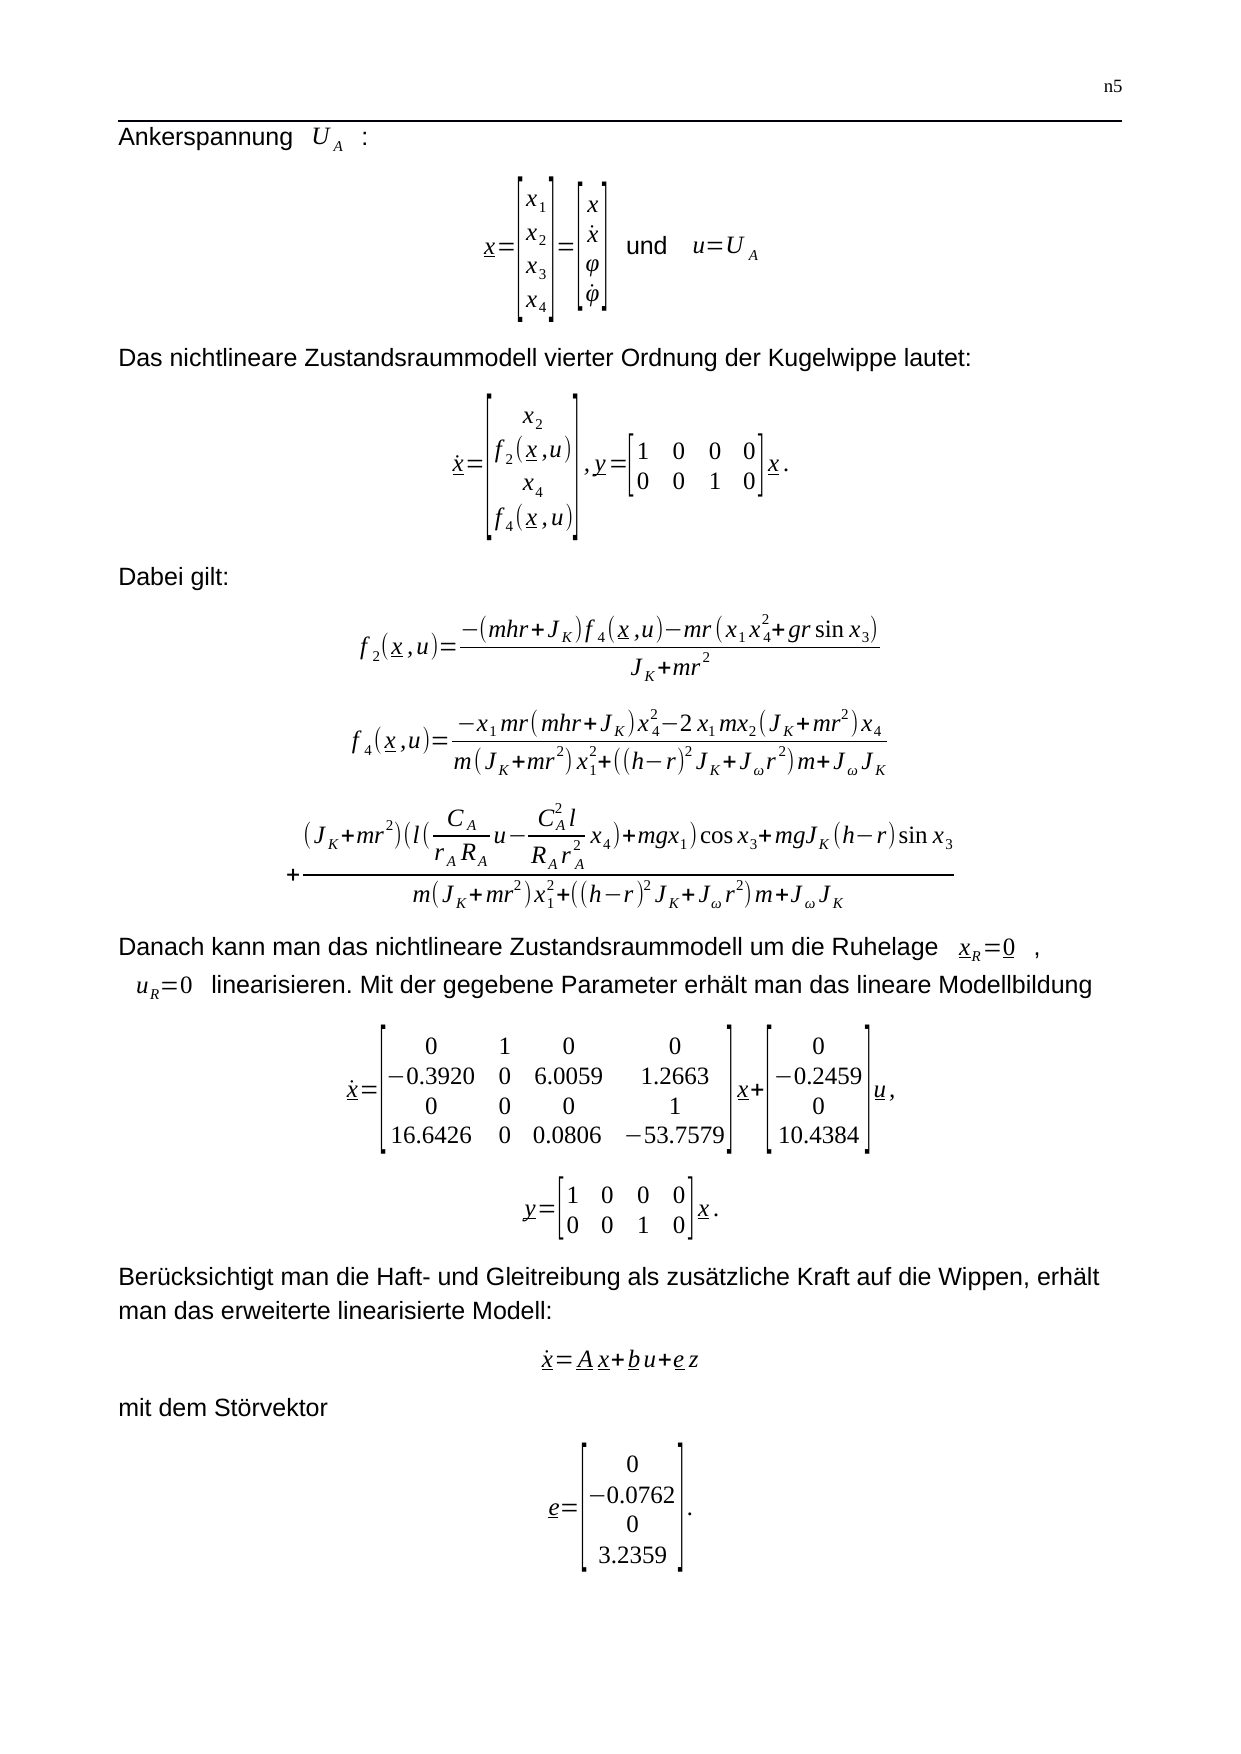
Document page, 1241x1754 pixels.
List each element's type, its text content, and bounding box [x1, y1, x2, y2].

text mit dem Störvektor [118, 1393, 1122, 1422]
text Das nichtlineare Zustandsraummodell vierter Ordnung der Kugelwippe lautet: [118, 343, 1122, 372]
text Danach kann man das nichtlineare Zustandsraummodell um die Ruhelage,linearisieren. Mit der gegebene Parameter erhält man das lineare Modellbildung [118, 932, 1122, 1003]
text Ankerspannung: [118, 122, 1122, 154]
text Berücksichtigt man die Haft- und Gleitreibung als zusätzliche Kraft auf die Wippen, erhält man das erweiterte linearisierte Modell: [118, 1262, 1122, 1325]
text Dabei gilt: [118, 562, 1122, 591]
text und [118, 175, 1122, 323]
